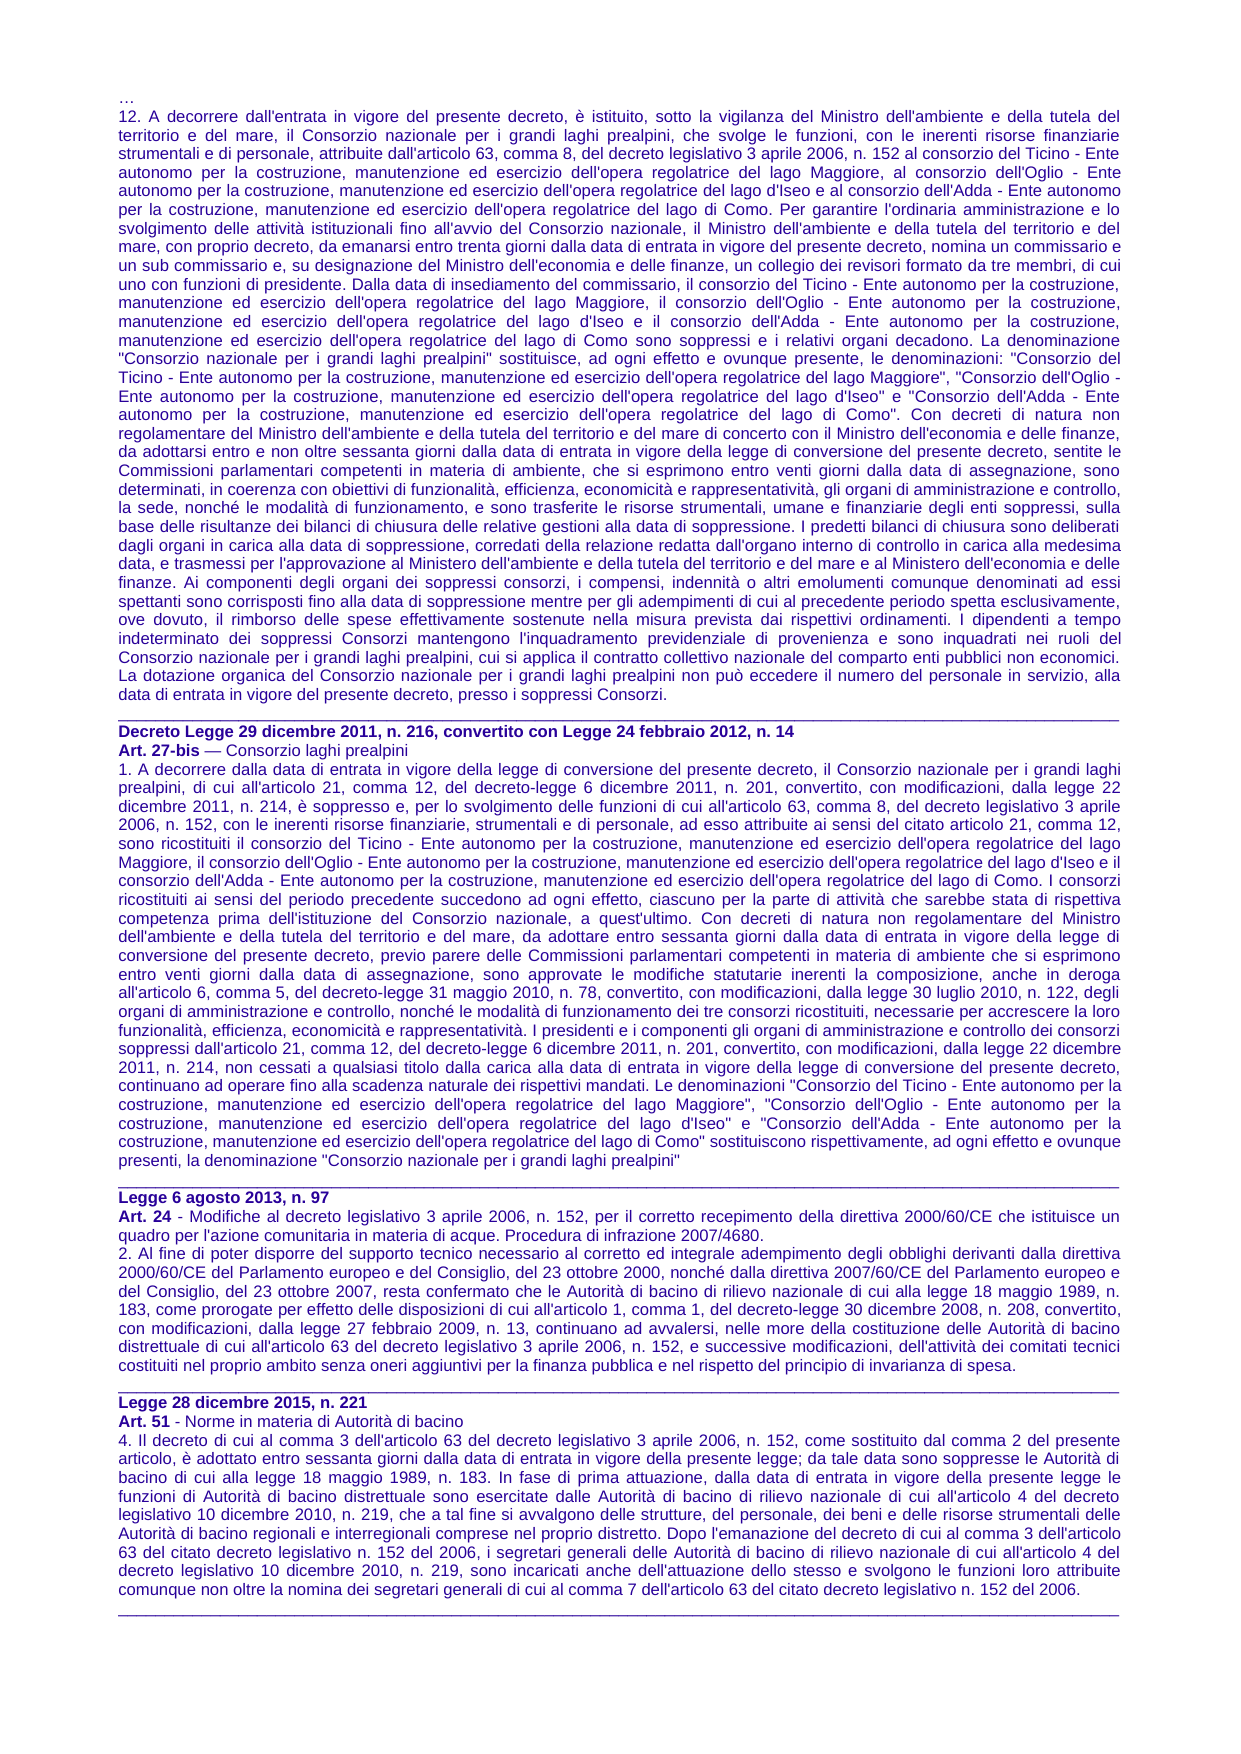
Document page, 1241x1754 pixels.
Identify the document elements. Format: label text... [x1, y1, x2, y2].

text 4. Il decreto di cui al comma 3 dell'articolo 63 del decreto legislativo 3 aprile 2006, n. 152, come sostituito dal comma 2 del presente articolo, è adottato entro sessanta giorni dalla data di entrata in vigore della presente legge; da tale data sono soppresse le Autorità di bacino di cui alla legge 18 maggio 1989, n. 183. In fase di prima attuazione, dalla data di entrata in vigore della presente legge le funzioni di Autorità di bacino distrettuale sono esercitate dalle Autorità di bacino di rilievo nazionale di cui all'articolo 4 del decreto legislativo 10 dicembre 2010, n. 219, che a tal fine si avvalgono delle strutture, del personale, dei beni e delle risorse strumentali delle Autorità di bacino regionali e interregionali comprese nel proprio distretto. Dopo l'emanazione del decreto di cui al comma 3 dell'articolo 63 del citato decreto legislativo n. 152 del 2006, i segretari generali delle Autorità di bacino di rilievo nazionale di cui all'articolo 4 del decreto legislativo 10 dicembre 2010, n. 219, sono incaricati anche dell'attuazione dello stesso e svolgono le funzioni loro attribuite comunque non oltre la nomina dei segretari generali di cui al comma 7 dell'articolo 63 del citato decreto legislativo n. 152 del 2006. [118, 1431, 1122, 1599]
text … [118, 88, 1122, 107]
text 2. Al fine di poter disporre del supporto tecnico necessario al corretto ed integrale adempimento degli obblighi derivanti dalla direttiva 2000/60/CE del Parlamento europeo e del Consiglio, del 23 ottobre 2000, nonché dalla direttiva 2007/60/CE del Parlamento europeo e del Consiglio, del 23 ottobre 2007, resta confermato che le Autorità di bacino di rilievo nazionale di cui alla legge 18 maggio 1989, n. 183, come prorogate per effetto delle disposizioni di cui all'articolo 1, comma 1, del decreto-legge 30 dicembre 2008, n. 208, convertito, con modificazioni, dalla legge 27 febbraio 2009, n. 13, continuano ad avvalersi, nelle more della costituzione delle Autorità di bacino distrettuale di cui all'articolo 63 del decreto legislativo 3 aprile 2006, n. 152, e successive modificazioni, dell'attività dei comitati tecnici costituiti nel proprio ambito senza oneri aggiuntivi per la finanza pubblica e nel rispetto del principio di invarianza di spesa. [118, 1244, 1122, 1375]
text 1. A decorrere dalla data di entrata in vigore della legge di conversione del presente decreto, il Consorzio nazionale per i grandi laghi prealpini, di cui all'articolo 21, comma 12, del decreto-legge 6 dicembre 2011, n. 201, convertito, con modificazioni, dalla legge 22 dicembre 2011, n. 214, è soppresso e, per lo svolgimento delle funzioni di cui all'articolo 63, comma 8, del decreto legislativo 3 aprile 2006, n. 152, con le inerenti risorse finanziarie, strumentali e di personale, ad esso attribuite ai sensi del citato articolo 21, comma 12, sono ricostituiti il consorzio del Ticino - Ente autonomo per la costruzione, manutenzione ed esercizio dell'opera regolatrice del lago Maggiore, il consorzio dell'Oglio - Ente autonomo per la costruzione, manutenzione ed esercizio dell'opera regolatrice del lago d'Iseo e il consorzio dell'Adda - Ente autonomo per la costruzione, manutenzione ed esercizio dell'opera regolatrice del lago di Como. I consorzi ricostituiti ai sensi del periodo precedente succedono ad ogni effetto, ciascuno per la parte di attività che sarebbe stata di rispettiva competenza prima dell'istituzione del Consorzio nazionale, a quest'ultimo. Con decreti di natura non regolamentare del Ministro dell'ambiente e della tutela del territorio e del mare, da adottare entro sessanta giorni dalla data di entrata in vigore della legge di conversione del presente decreto, previo parere delle Commissioni parlamentari competenti in materia di ambiente che si esprimono entro venti giorni dalla data di assegnazione, sono approvate le modifiche statutarie inerenti la composizione, anche in deroga all'articolo 6, comma 5, del decreto-legge 31 maggio 2010, n. 78, convertito, con modificazioni, dalla legge 30 luglio 2010, n. 122, degli organi di amministrazione e controllo, nonché le modalità di funzionamento dei tre consorzi ricostituiti, necessarie per accrescere la loro funzionalità, efficienza, economicità e rappresentatività. I presidenti e i componenti gli organi di amministrazione e controllo dei consorzi soppressi dall'articolo 21, comma 12, del decreto-legge 6 dicembre 2011, n. 201, convertito, con modificazioni, dalla legge 22 dicembre 2011, n. 214, non cessati a qualsiasi titolo dalla carica alla data di entrata in vigore della legge di conversione del presente decreto, continuano ad operare fino alla scadenza naturale dei rispettivi mandati. Le denominazioni "Consorzio del Ticino - Ente autonomo per la costruzione, manutenzione ed esercizio dell'opera regolatrice del lago Maggiore", "Consorzio dell'Oglio - Ente autonomo per la costruzione, manutenzione ed esercizio dell'opera regolatrice del lago d'Iseo" e "Consorzio dell'Adda - Ente autonomo per la costruzione, manutenzione ed esercizio dell'opera regolatrice del lago di Como" sostituiscono rispettivamente, ad ogni effetto e ovunque presenti, la denominazione "Consorzio nazionale per i grandi laghi prealpini" [118, 760, 1122, 1170]
text ____________________________________________________________________________________________________________ [118, 1375, 1122, 1394]
text Legge 28 dicembre 2015, n. 221 [118, 1394, 1122, 1412]
text Art. 27-bis — Consorzio laghi prealpini [118, 741, 1122, 760]
text Art. 51 - Norme in materia di Autorità di bacino [118, 1412, 1122, 1431]
text Legge 6 agosto 2013, n. 97 [118, 1189, 1122, 1207]
text Decreto Legge 29 dicembre 2011, n. 216, convertito con Legge 24 febbraio 2012, n. 14 [118, 722, 1122, 741]
text ____________________________________________________________________________________________________________ [118, 1170, 1122, 1189]
text Art. 24 - Modifiche al decreto legislativo 3 aprile 2006, n. 152, per il corretto recepimento della direttiva 2000/60/CE che istituisce un quadro per l'azione comunitaria in materia di acque. Procedura di infrazione 2007/4680. [118, 1207, 1122, 1244]
text 12. A decorrere dall'entrata in vigore del presente decreto, è istituito, sotto la vigilanza del Ministro dell'ambiente e della tutela del territorio e del mare, il Consorzio nazionale per i grandi laghi prealpini, che svolge le funzioni, con le inerenti risorse finanziarie strumentali e di personale, attribuite dall'articolo 63, comma 8, del decreto legislativo 3 aprile 2006, n. 152 al consorzio del Ticino - Ente autonomo per la costruzione, manutenzione ed esercizio dell'opera regolatrice del lago Maggiore, al consorzio dell'Oglio - Ente autonomo per la costruzione, manutenzione ed esercizio dell'opera regolatrice del lago d'Iseo e al consorzio dell'Adda - Ente autonomo per la costruzione, manutenzione ed esercizio dell'opera regolatrice del lago di Como. Per garantire l'ordinaria amministrazione e lo svolgimento delle attività istituzionali fino all'avvio del Consorzio nazionale, il Ministro dell'ambiente e della tutela del territorio e del mare, con proprio decreto, da emanarsi entro trenta giorni dalla data di entrata in vigore del presente decreto, nomina un commissario e un sub commissario e, su designazione del Ministro dell'economia e delle finanze, un collegio dei revisori formato da tre membri, di cui uno con funzioni di presidente. Dalla data di insediamento del commissario, il consorzio del Ticino - Ente autonomo per la costruzione, manutenzione ed esercizio dell'opera regolatrice del lago Maggiore, il consorzio dell'Oglio - Ente autonomo per la costruzione, manutenzione ed esercizio dell'opera regolatrice del lago d'Iseo e il consorzio dell'Adda - Ente autonomo per la costruzione, manutenzione ed esercizio dell'opera regolatrice del lago di Como sono soppressi e i relativi organi decadono. La denominazione "Consorzio nazionale per i grandi laghi prealpini" sostituisce, ad ogni effetto e ovunque presente, le denominazioni: "Consorzio del Ticino - Ente autonomo per la costruzione, manutenzione ed esercizio dell'opera regolatrice del lago Maggiore", "Consorzio dell'Oglio - Ente autonomo per la costruzione, manutenzione ed esercizio dell'opera regolatrice del lago d'Iseo" e "Consorzio dell'Adda - Ente autonomo per la costruzione, manutenzione ed esercizio dell'opera regolatrice del lago di Como". Con decreti di natura non regolamentare del Ministro dell'ambiente e della tutela del territorio e del mare di concerto con il Ministro dell'economia e delle finanze, da adottarsi entro e non oltre sessanta giorni dalla data di entrata in vigore della legge di conversione del presente decreto, sentite le Commissioni parlamentari competenti in materia di ambiente, che si esprimono entro venti giorni dalla data di assegnazione, sono determinati, in coerenza con obiettivi di funzionalità, efficienza, economicità e rappresentatività, gli organi di amministrazione e controllo, la sede, nonché le modalità di funzionamento, e sono trasferite le risorse strumentali, umane e finanziarie degli enti soppressi, sulla base delle risultanze dei bilanci di chiusura delle relative gestioni alla data di soppressione. I predetti bilanci di chiusura sono deliberati dagli organi in carica alla data di soppressione, corredati della relazione redatta dall'organo interno di controllo in carica alla medesima data, e trasmessi per l'approvazione al Ministero dell'ambiente e della tutela del territorio e del mare e al Ministero dell'economia e delle finanze. Ai componenti degli organi dei soppressi consorzi, i compensi, indennità o altri emolumenti comunque denominati ad essi spettanti sono corrisposti fino alla data di soppressione mentre per gli adempimenti di cui al precedente periodo spetta esclusivamente, ove dovuto, il rimborso delle spese effettivamente sostenute nella misura prevista dai rispettivi ordinamenti. I dipendenti a tempo indeterminato dei soppressi Consorzi mantengono l'inquadramento previdenziale di provenienza e sono inquadrati nei ruoli del Consorzio nazionale per i grandi laghi prealpini, cui si applica il contratto collettivo nazionale del comparto enti pubblici non economici. La dotazione organica del Consorzio nazionale per i grandi laghi prealpini non può eccedere il numero del personale in servizio, alla data di entrata in vigore del presente decreto, presso i soppressi Consorzi. [118, 107, 1122, 704]
text ____________________________________________________________________________________________________________ [118, 1599, 1122, 1617]
text ____________________________________________________________________________________________________________ [118, 704, 1122, 722]
